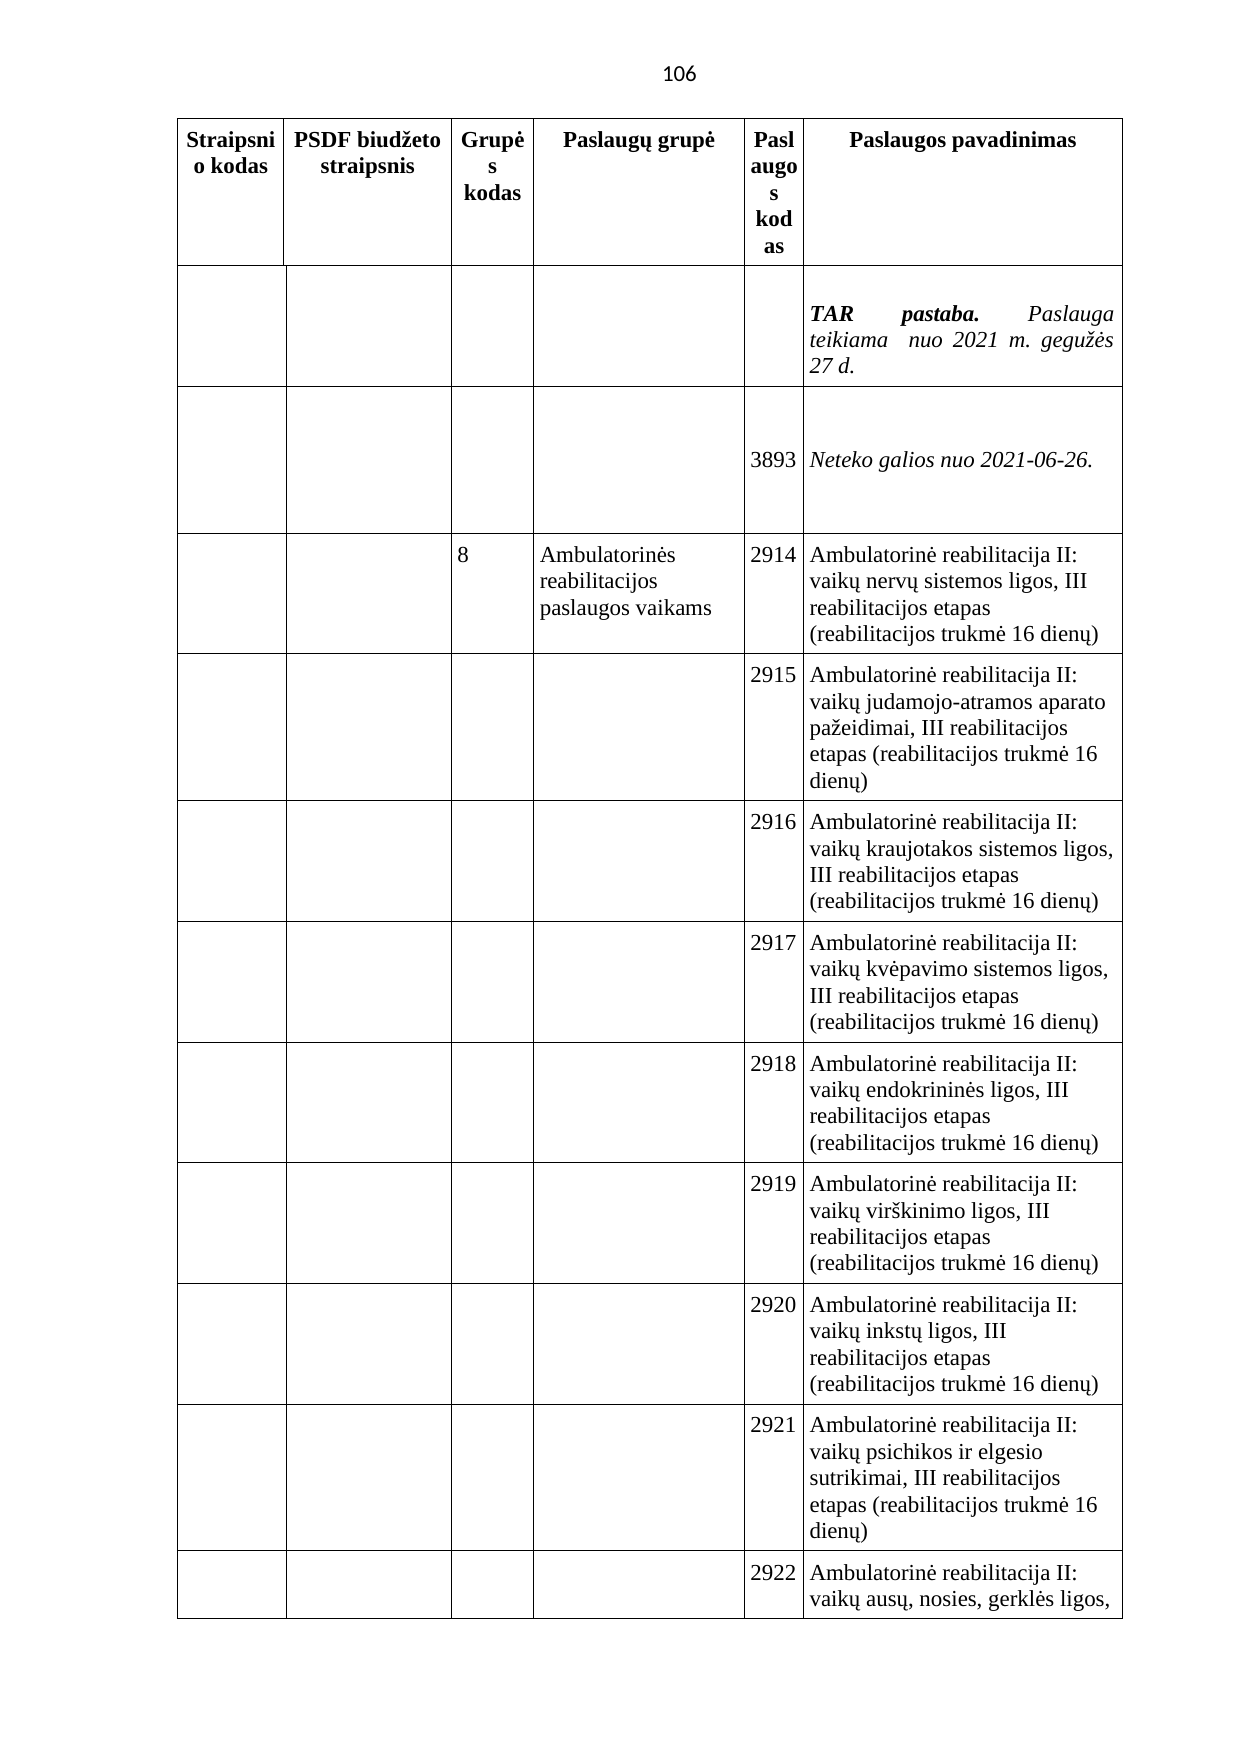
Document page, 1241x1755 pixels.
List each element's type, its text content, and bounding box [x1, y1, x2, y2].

table_cell [534, 387, 744, 533]
table_cell [287, 1405, 451, 1550]
table_cell Ambulatorinė reabilitacija II: vaikų judamojo-atramos aparato pažeidimai, III reabilitacijos etapas (reabilitacijos trukmė 16 dienų) [804, 654, 1122, 800]
table_header Paslaugos kodas [745, 119, 803, 265]
table_cell Ambulatorinė reabilitacija II: vaikų virškinimo ligos, III reabilitacijos etapas (reabilitacijos trukmė 16 dienų) [804, 1163, 1122, 1283]
table_cell [452, 801, 533, 921]
table_cell [452, 1405, 533, 1550]
table_cell [178, 387, 286, 533]
table_cell [452, 1043, 533, 1162]
table_cell [178, 654, 286, 800]
table_header Paslaugų grupė [534, 119, 744, 265]
table_cell 2922 [745, 1551, 803, 1618]
table_cell Ambulatorinė reabilitacija II: vaikų psichikos ir elgesio sutrikimai, III reabilitacijos etapas (reabilitacijos trukmė 16 dienų) [804, 1405, 1122, 1550]
table_cell 2918 [745, 1043, 803, 1162]
table_cell [534, 654, 744, 800]
table_cell [745, 266, 803, 386]
table_cell Ambulatorinės reabilitacijos paslaugos vaikams [534, 534, 744, 653]
table_cell [534, 1163, 744, 1283]
table_cell [452, 922, 533, 1042]
table_cell [287, 1043, 451, 1162]
table_cell 2920 [745, 1284, 803, 1403]
table_cell Ambulatorinė reabilitacija II: vaikų nervų sistemos ligos, III reabilitacijos etapas (reabilitacijos trukmė 16 dienų) [804, 534, 1122, 653]
table_cell [287, 1163, 451, 1283]
table_cell [178, 1551, 286, 1618]
table_cell [178, 266, 286, 386]
table_cell [178, 1163, 286, 1283]
table_cell [287, 1551, 451, 1618]
table_cell [452, 1551, 533, 1618]
table_cell [452, 1284, 533, 1403]
table_header Grupės kodas [452, 119, 533, 265]
table_cell [178, 1043, 286, 1162]
table_cell [178, 1284, 286, 1403]
table_cell [534, 1284, 744, 1403]
table_cell 2917 [745, 922, 803, 1042]
table_cell [534, 1405, 744, 1550]
table_cell [178, 922, 286, 1042]
table_header Straipsnio kodas [178, 119, 283, 265]
table_cell Ambulatorinė reabilitacija II: vaikų ausų, nosies, gerklės ligos, [804, 1551, 1122, 1618]
table_cell [534, 922, 744, 1042]
table_cell [534, 266, 744, 386]
table_header Paslaugos pavadinimas [804, 119, 1122, 265]
table_cell [452, 387, 533, 533]
table_cell [178, 1405, 286, 1550]
table_cell 3893 [745, 387, 803, 533]
table_cell [178, 801, 286, 921]
table_cell [287, 266, 451, 386]
table_cell 2919 [745, 1163, 803, 1283]
table_cell [534, 1551, 744, 1618]
table_cell [452, 654, 533, 800]
table_cell Ambulatorinė reabilitacija II: vaikų kvėpavimo sistemos ligos, III reabilitacijos etapas (reabilitacijos trukmė 16 dienų) [804, 922, 1122, 1042]
table_cell Ambulatorinė reabilitacija II: vaikų endokrininės ligos, III reabilitacijos etapas (reabilitacijos trukmė 16 dienų) [804, 1043, 1122, 1162]
table_cell Ambulatorinė reabilitacija II: vaikų inkstų ligos, III reabilitacijos etapas (reabilitacijos trukmė 16 dienų) [804, 1284, 1122, 1403]
table_cell TAR pastaba. Paslauga teikiama nuo 2021 m. gegužės 27 d. [804, 266, 1122, 386]
table_cell 2914 [745, 534, 803, 653]
table_cell [287, 654, 451, 800]
table_cell [452, 1163, 533, 1283]
table_cell Ambulatorinė reabilitacija II: vaikų kraujotakos sistemos ligos, III reabilitacijos etapas (reabilitacijos trukmė 16 dienų) [804, 801, 1122, 921]
table_cell [287, 387, 451, 533]
table_cell 2921 [745, 1405, 803, 1550]
table_cell [452, 266, 533, 386]
table_cell [287, 922, 451, 1042]
table_header PSDF biudžeto straipsnis [284, 119, 451, 265]
table_cell 2915 [745, 654, 803, 800]
table_cell 8 [452, 534, 533, 653]
table_cell Neteko galios nuo 2021-06-26. [804, 387, 1122, 533]
table_cell [534, 1043, 744, 1162]
table_cell 2916 [745, 801, 803, 921]
table_cell [534, 801, 744, 921]
table_cell [287, 801, 451, 921]
table_cell [287, 1284, 451, 1403]
table_cell [178, 534, 286, 653]
table_cell [287, 534, 451, 653]
